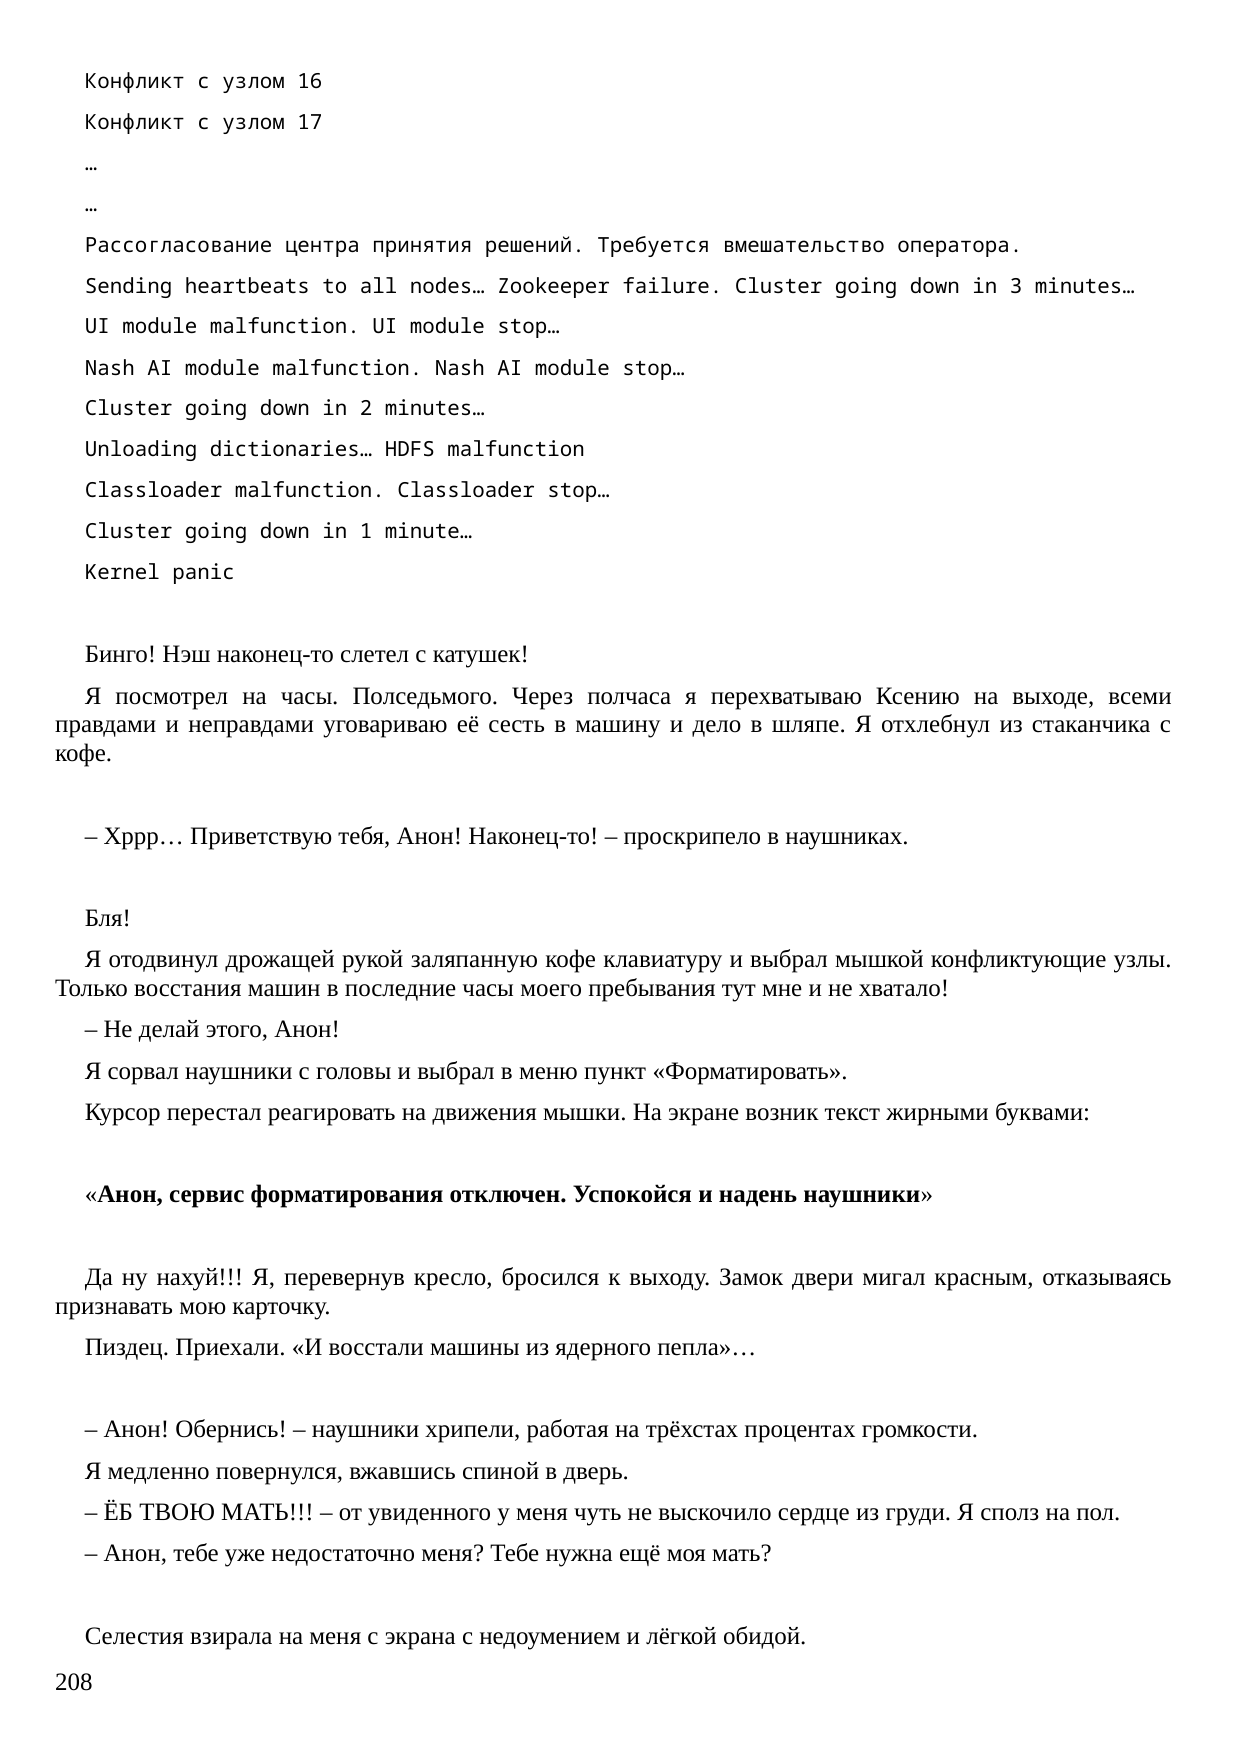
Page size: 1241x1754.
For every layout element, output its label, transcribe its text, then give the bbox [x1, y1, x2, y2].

text – Не делай этого, Анон! [55, 1014, 1173, 1043]
text Конфликт с узлом 16 [55, 66, 1173, 94]
text – Хррр… Приветствую тебя, Анон! Наконец-то! – проскрипело в наушниках. [55, 821, 1173, 849]
text Селестия взирала на меня с экрана с недоумением и лёгкой обидой. [55, 1621, 1173, 1649]
text Пиздец. Приехали. «И восстали машины из ядерного пепла»… [55, 1332, 1173, 1361]
text … [55, 148, 1173, 176]
text Sending heartbeats to all nodes… Zookeeper failure. Cluster going down in 3 minutes… [55, 271, 1173, 299]
text Я отодвинул дрожащей рукой заляпанную кофе клавиатуру и выбрал мышкой конфликтующие узлы. Только восстания машин в последние часы моего пребывания тут мне и не хватало! [55, 944, 1173, 1002]
text UI module malfunction. UI module stop… [55, 312, 1173, 340]
text – Анон! Обернись! – наушники хрипели, работая на трёхстах процентах громкости. [55, 1414, 1173, 1443]
text Рассогласование центра принятия решений. Требуется вмешательство оператора. [55, 230, 1173, 258]
text Курсор перестал реагировать на движения мышки. На экране возник текст жирными буквами: [55, 1097, 1173, 1126]
text – Анон, тебе уже недостаточно меня? Тебе нужна ещё моя мать? [55, 1538, 1173, 1567]
text Конфликт с узлом 17 [55, 107, 1173, 135]
text Nash AI module malfunction. Nash AI module stop… [55, 353, 1173, 381]
text – ЁБ ТВОЮ МАТЬ!!! – от увиденного у меня чуть не выскочило сердце из груди. Я сполз на пол. [55, 1497, 1173, 1526]
text Unloading dictionaries… HDFS malfunction [55, 434, 1173, 463]
text Да ну нахуй!!! Я, перевернув кресло, бросился к выходу. Замок двери мигал красным, отказываясь признавать мою карточку. [55, 1262, 1173, 1319]
text Cluster going down in 1 minute… [55, 516, 1173, 545]
text Бинго! Нэш наконец-то слетел с катушек! [55, 639, 1173, 668]
text Classloader malfunction. Classloader stop… [55, 475, 1173, 504]
text … [55, 189, 1173, 217]
text Бля! [55, 903, 1173, 932]
text Я посмотрел на часы. Полседьмого. Через полчаса я перехватываю Ксению на выходе, всеми правдами и неправдами уговариваю её сесть в машину и дело в шляпе. Я отхлебнул из стаканчика с кофе. [55, 681, 1173, 767]
text Kernel panic [55, 557, 1173, 586]
text Я сорвал наушники с головы и выбрал в меню пункт «Форматировать». [55, 1056, 1173, 1084]
text Я медленно повернулся, вжавшись спиной в дверь. [55, 1456, 1173, 1484]
text «Анон, сервис форматирования отключен. Успокойся и надень наушники» [55, 1179, 1173, 1208]
text Cluster going down in 2 minutes… [55, 393, 1173, 422]
